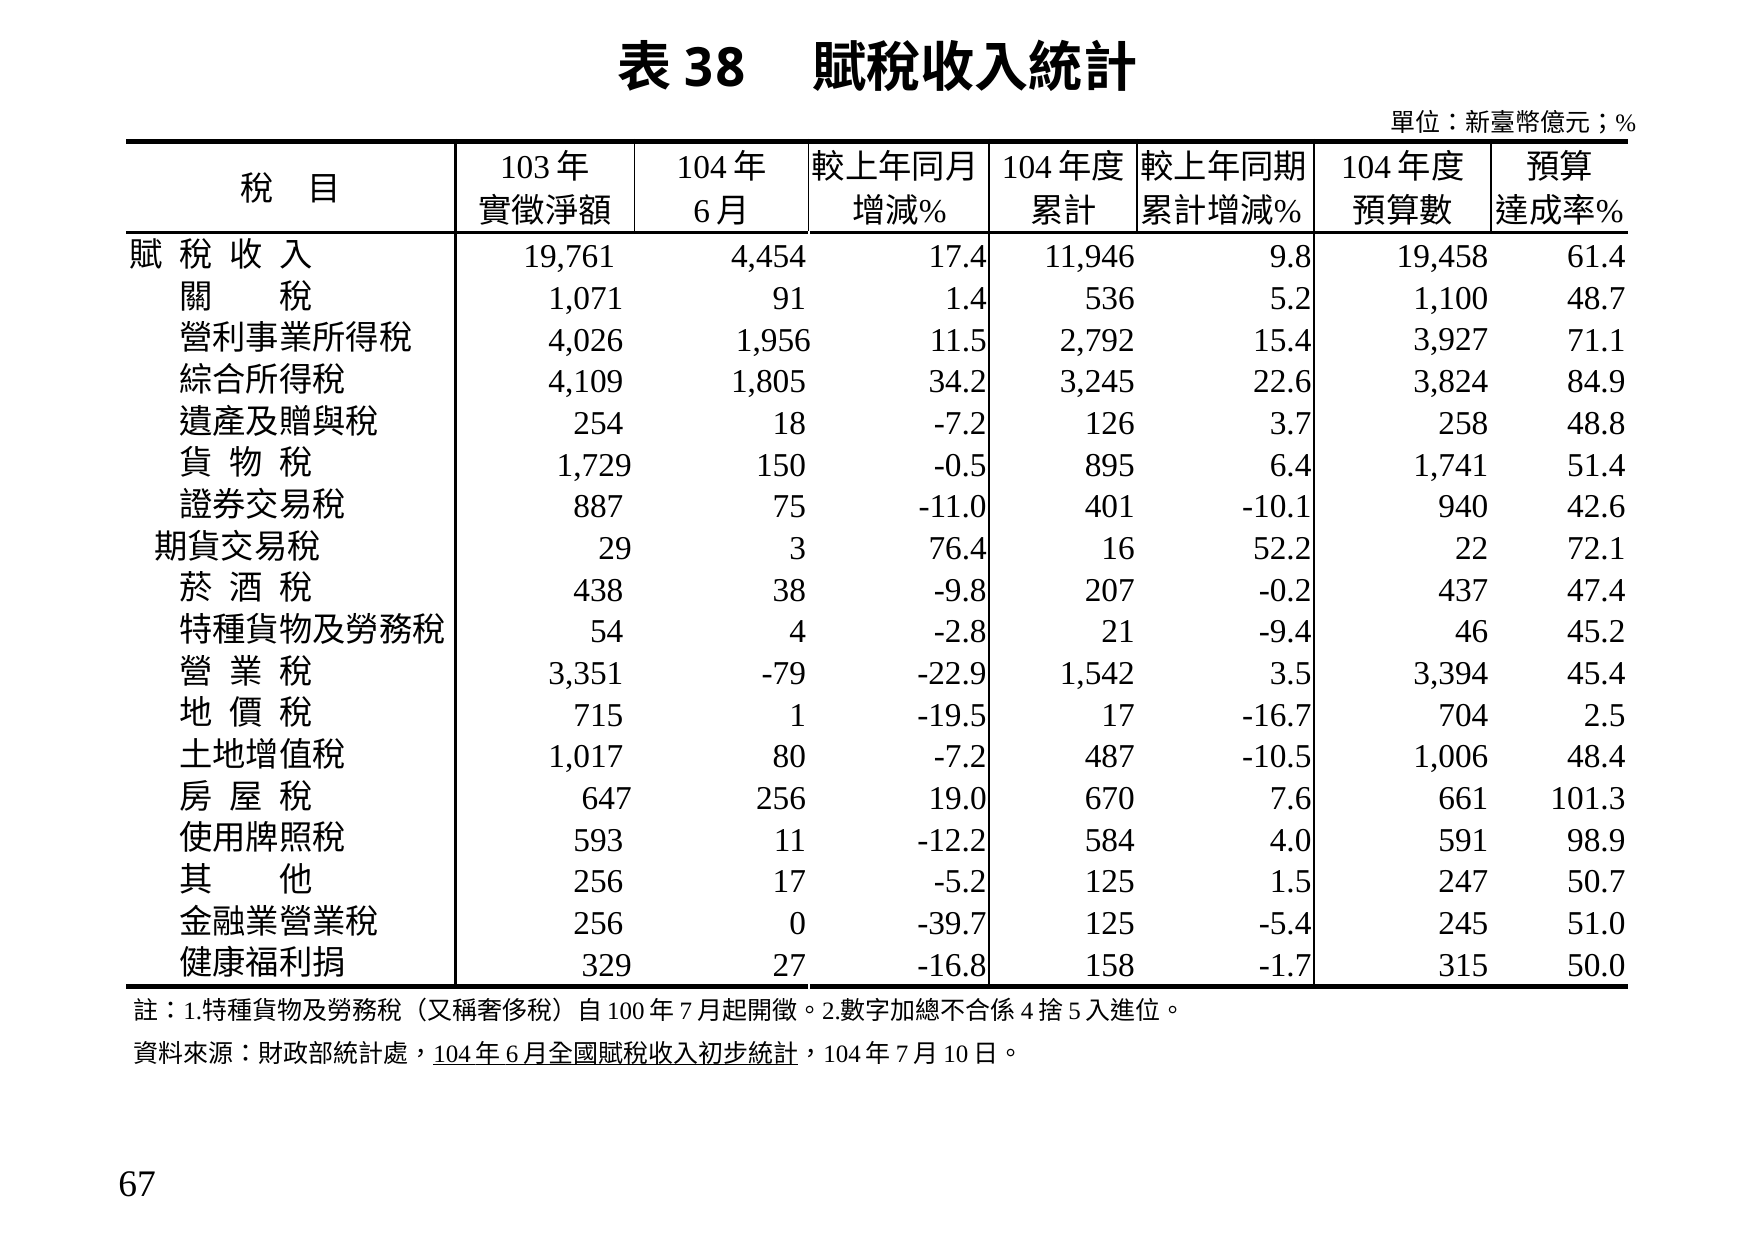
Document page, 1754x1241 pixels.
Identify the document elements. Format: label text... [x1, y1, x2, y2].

table_cell 661 [1315, 776, 1491, 818]
table_cell 256 [457, 859, 634, 901]
table_cell -0.2 [1137, 568, 1313, 609]
table_cell 3.5 [1137, 651, 1313, 693]
table_cell 715 [457, 693, 634, 734]
table_cell 91 [634, 276, 808, 318]
table_cell 菸 酒 稅 [126, 568, 454, 609]
table_cell 887 [457, 484, 634, 526]
table_cell 34.2 [810, 359, 988, 401]
table_cell 647 [457, 776, 634, 818]
table_cell 1,100 [1315, 276, 1491, 318]
subtitle 表38 賦稅收入統計 [118, 24, 1636, 103]
table_cell 3,824 [1315, 359, 1491, 401]
table_cell -7.2 [810, 401, 988, 443]
table_cell 19,761 [457, 234, 634, 276]
table_cell 1,729 [457, 443, 634, 484]
table_cell 其 他 [126, 859, 454, 901]
table_cell -5.4 [1137, 901, 1313, 943]
table_cell 6.4 [1137, 443, 1313, 484]
table_cell 2,792 [990, 318, 1137, 359]
table_cell 17 [634, 859, 808, 901]
table_cell 使用牌照稅 [126, 818, 454, 859]
table_cell 50.0 [1491, 943, 1628, 984]
table_cell 158 [990, 943, 1137, 984]
table_header 較上年同月 增減% [809, 144, 988, 231]
table_cell 16 [990, 526, 1137, 568]
table_cell 72.1 [1491, 526, 1628, 568]
table_cell 98.9 [1491, 818, 1628, 859]
table_cell 3,351 [457, 651, 634, 693]
table_cell 營 業 稅 [126, 651, 454, 693]
table_cell 584 [990, 818, 1137, 859]
table_cell -16.7 [1137, 693, 1313, 734]
table_cell -22.9 [810, 651, 988, 693]
table_cell -10.1 [1137, 484, 1313, 526]
table_cell 438 [457, 568, 634, 609]
table_cell 15.4 [1137, 318, 1313, 359]
table_cell -9.4 [1137, 609, 1313, 651]
table_cell 1,017 [457, 734, 634, 776]
table_cell 101.3 [1491, 776, 1628, 818]
table_cell 536 [990, 276, 1137, 318]
table_cell 土地增值稅 [126, 734, 454, 776]
table_cell 150 [634, 443, 808, 484]
table_cell 207 [990, 568, 1137, 609]
table_cell 1,805 [634, 359, 808, 401]
table_header 104年度累計 [990, 144, 1136, 231]
table_cell 76.4 [810, 526, 988, 568]
table_cell 48.7 [1491, 276, 1628, 318]
table_cell 704 [1315, 693, 1491, 734]
table_cell 61.4 [1491, 234, 1628, 276]
table_cell 營利事業所得稅 [126, 318, 454, 359]
table_cell 證券交易稅 [126, 484, 454, 526]
table_cell 245 [1315, 901, 1491, 943]
table_header 104年度 預算數 [1315, 144, 1490, 231]
table_cell 27 [634, 943, 808, 984]
table_cell 51.0 [1491, 901, 1628, 943]
table_cell -16.8 [810, 943, 988, 984]
table_cell 1 [634, 693, 808, 734]
table_cell 22 [1315, 526, 1491, 568]
table_cell 18 [634, 401, 808, 443]
table_cell 11 [634, 818, 808, 859]
table_cell -2.8 [810, 609, 988, 651]
table_cell 254 [457, 401, 634, 443]
table_cell 19,458 [1315, 234, 1491, 276]
table_cell 437 [1315, 568, 1491, 609]
table_cell 84.9 [1491, 359, 1628, 401]
table_header 103年 實徵淨額 [457, 144, 634, 231]
table_cell 19.0 [810, 776, 988, 818]
table_header 稅 目 [126, 144, 454, 231]
table_cell 46 [1315, 609, 1491, 651]
table_cell 11.5 [814, 318, 988, 359]
table_cell 9.8 [1137, 234, 1313, 276]
table_cell 1,542 [990, 651, 1137, 693]
table_cell 256 [457, 901, 634, 943]
table_cell 0 [634, 901, 808, 943]
table_cell 3 [634, 526, 808, 568]
table_cell 特種貨物及勞務稅 [126, 609, 454, 651]
table_cell 11,946 [990, 234, 1137, 276]
table_header 預算 達成率% [1492, 144, 1628, 231]
table_cell 期貨交易稅 [126, 526, 454, 568]
text 單位：新臺幣億元；% [118, 103, 1636, 139]
table_cell 1.5 [1137, 859, 1313, 901]
table_cell 1,006 [1315, 734, 1491, 776]
table_cell 22.6 [1137, 359, 1313, 401]
table_cell 75 [634, 484, 808, 526]
table_cell 52.2 [1137, 526, 1313, 568]
table_cell 4.0 [1137, 818, 1313, 859]
table_cell 47.4 [1491, 568, 1628, 609]
table_cell 1,071 4,026 4,109 [457, 276, 634, 401]
text 註：1.特種貨物及勞務稅（又稱奢侈稅）自100年7月起開徵。2.數字加總不合係4捨5入進位。 [133, 996, 1609, 1026]
table_header 較上年同期 累計增減% [1138, 144, 1313, 231]
table_cell 401 [990, 484, 1137, 526]
table_cell 房 屋 稅 [126, 776, 454, 818]
table_cell 賦 稅 收 入 [126, 234, 454, 276]
text 資料來源：財政部統計處，104年6月全國賦稅收入初步統計，104年7月10日。 [133, 1033, 1609, 1069]
table_cell 關 稅 [126, 276, 454, 318]
table_cell -9.8 [810, 568, 988, 609]
table_cell 593 [457, 818, 634, 859]
table_cell 1,956 [634, 318, 812, 359]
table_cell 247 [1315, 859, 1491, 901]
table_cell 48.8 [1491, 401, 1628, 443]
table_cell 4 [634, 609, 808, 651]
table_cell -10.5 [1137, 734, 1313, 776]
table_cell 42.6 [1491, 484, 1628, 526]
table_cell 48.4 [1491, 734, 1628, 776]
table_cell 地 價 稅 [126, 693, 454, 734]
table_cell 綜合所得稅 [126, 359, 454, 401]
table_cell 125 [990, 901, 1137, 943]
table_cell -5.2 [810, 859, 988, 901]
table_cell 38 [634, 568, 808, 609]
table_cell 健康福利捐 [126, 943, 454, 984]
table_cell 45.2 [1491, 609, 1628, 651]
table_cell 71.1 [1491, 318, 1628, 359]
table_cell 51.4 [1491, 443, 1628, 484]
table_cell 258 [1315, 401, 1491, 443]
table_cell -7.2 [810, 734, 988, 776]
table_cell 329 [457, 943, 634, 984]
table_cell 940 [1315, 484, 1491, 526]
table_cell 2.5 [1491, 693, 1628, 734]
table_cell 3.7 [1137, 401, 1313, 443]
table_cell -19.5 [810, 693, 988, 734]
table_cell 895 [990, 443, 1137, 484]
table_cell 315 [1315, 943, 1491, 984]
table_cell -39.7 [810, 901, 988, 943]
table_cell 256 [634, 776, 808, 818]
table_cell 3,394 [1315, 651, 1491, 693]
table_cell 4,454 [634, 234, 808, 276]
table_cell -0.5 [810, 443, 988, 484]
table_cell 貨 物 稅 [126, 443, 454, 484]
table_cell 125 [990, 859, 1137, 901]
table_cell 金融業營業稅 [126, 901, 454, 943]
table_cell 591 [1315, 818, 1491, 859]
table_cell 17 [990, 693, 1137, 734]
table_cell 3,927 [1315, 318, 1491, 359]
table_cell 126 [990, 401, 1137, 443]
table_cell 1,741 [1315, 443, 1491, 484]
table_cell 487 [990, 734, 1137, 776]
table_cell -11.0 [810, 484, 988, 526]
table_cell 54 [457, 609, 634, 651]
table_cell -79 [634, 651, 808, 693]
table_cell 7.6 [1137, 776, 1313, 818]
table_header 104年 6月 [635, 144, 808, 231]
table_cell 50.7 [1491, 859, 1628, 901]
table_cell 1.4 [810, 276, 988, 318]
table_cell 80 [634, 734, 808, 776]
table_cell 3,245 [990, 359, 1137, 401]
table_cell 670 [990, 776, 1137, 818]
table_cell 遺產及贈與稅 [126, 401, 454, 443]
table_cell 45.4 [1491, 651, 1628, 693]
table_cell 21 [990, 609, 1137, 651]
table_cell -12.2 [810, 818, 988, 859]
table_cell 29 [457, 526, 634, 568]
table_cell 17.4 [810, 234, 988, 276]
table_cell -1.7 [1137, 943, 1313, 984]
table_cell 5.2 [1137, 276, 1313, 318]
